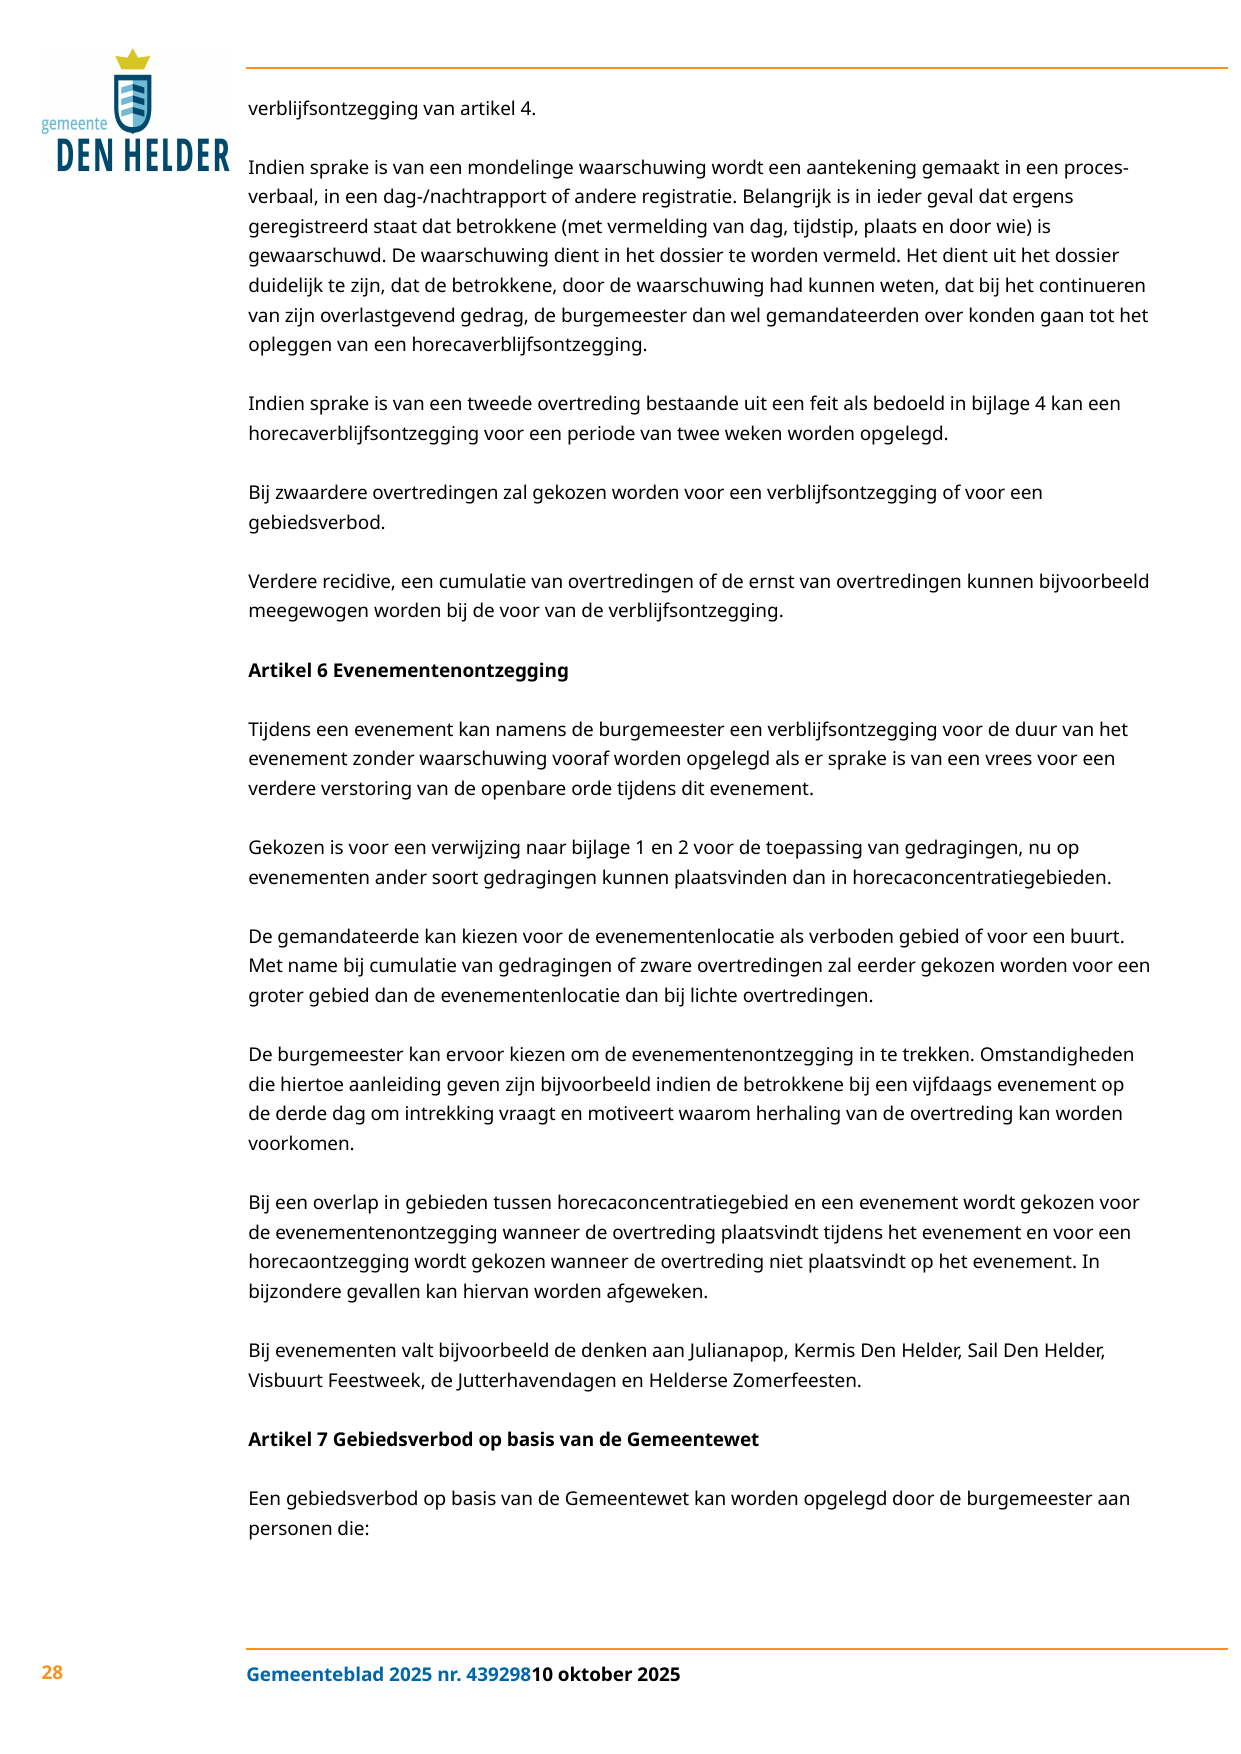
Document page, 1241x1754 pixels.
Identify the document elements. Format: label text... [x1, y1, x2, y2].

text Indien sprake is van een mondelinge waarschuwing wordt een aantekening gemaakt in een proces-verbaal, in een dag-/nachtrapport of andere registratie. Belangrijk is in ieder geval dat ergens geregistreerd staat dat betrokkene (met vermelding van dag, tijdstip, plaats en door wie) is gewaarschuwd. De waarschuwing dient in het dossier te worden vermeld. Het dient uit het dossier duidelijk te zijn, dat de betrokkene, door de waarschuwing had kunnen weten, dat bij het continueren van zijn overlastgevend gedrag, de burgemeester dan wel gemandateerden over konden gaan tot het opleggen van een horecaverblijfsontzegging. [248, 154, 1152, 357]
text Tijdens een evenement kan namens de burgemeester een verblijfsontzegging voor de duur van het evenement zonder waarschuwing vooraf worden opgelegd als er sprake is van een vrees voor een verdere verstoring van de openbare orde tijdens dit evenement. [248, 716, 1152, 801]
picture [182, 144, 187, 165]
text Bij zwaardere overtredingen zal gekozen worden voor een verblijfsontzegging of voor een gebiedsverbod. [248, 479, 1152, 535]
text verblijfsontzegging van artikel 4. [248, 95, 1152, 121]
text De gemandateerde kan kiezen voor de evenementenlocatie als verboden gebied of voor een buurt. Met name bij cumulatie van gedragingen of zware overtredingen zal eerder gekozen worden voor een groter gebied dan de evenementenlocatie dan bij lichte overtredingen. [248, 923, 1152, 1008]
picture [41, 47, 231, 172]
text Een gebiedsverbod op basis van de Gemeentewet kan worden opgelegd door de burgemeester aan personen die: [248, 1485, 1152, 1541]
text Artikel 6 Evenementenontzegging [248, 657, 1152, 683]
text Bij een overlap in gebieden tussen horecaconcentratiegebied en een evenement wordt gekozen voor de evenementenontzegging wanneer de overtreding plaatsvindt tijdens het evenement en voor een horecaontzegging wordt gekozen wanneer de overtreding niet plaatsvindt op het evenement. In bijzondere gevallen kan hiervan worden afgeweken. [248, 1189, 1152, 1304]
picture [220, 160, 224, 172]
picture [130, 157, 135, 172]
text Artikel 7 Gebiedsverbod op basis van de Gemeentewet [248, 1426, 1152, 1452]
text Verdere recidive, een cumulatie van overtredingen of de ernst van overtredingen kunnen bijvoorbeeld meegewogen worden bij de voor van de verblijfsontzegging. [248, 568, 1152, 623]
text Gekozen is voor een verwijzing naar bijlage 1 en 2 voor de toepassing van gedragingen, nu op evenementen ander soort gedragingen kunnen plaatsvinden dan in horecaconcentratiegebieden. [248, 834, 1152, 890]
text Indien sprake is van een tweede overtreding bestaande uit een feit als bedoeld in bijlage 4 kan een horecaverblijfsontzegging voor een periode van twee weken worden opgelegd. [248, 391, 1152, 446]
text De burgemeester kan ervoor kiezen om de evenementenontzegging in te trekken. Omstandigheden die hiertoe aanleiding geven zijn bijvoorbeeld indien de betrokkene bij een vijfdaags evenement op de derde dag om intrekking vraagt en motiveert waarom herhaling van de overtreding kan worden voorkomen. [248, 1041, 1152, 1156]
picture [63, 144, 68, 165]
picture [100, 154, 106, 172]
text Bij evenementen valt bijvoorbeeld de denken aan Julianapop, Kermis Den Helder, Sail Den Helder, Visbuurt Feestweek, de Jutterhavendagen en Helderse Zomerfeesten. [248, 1337, 1152, 1393]
